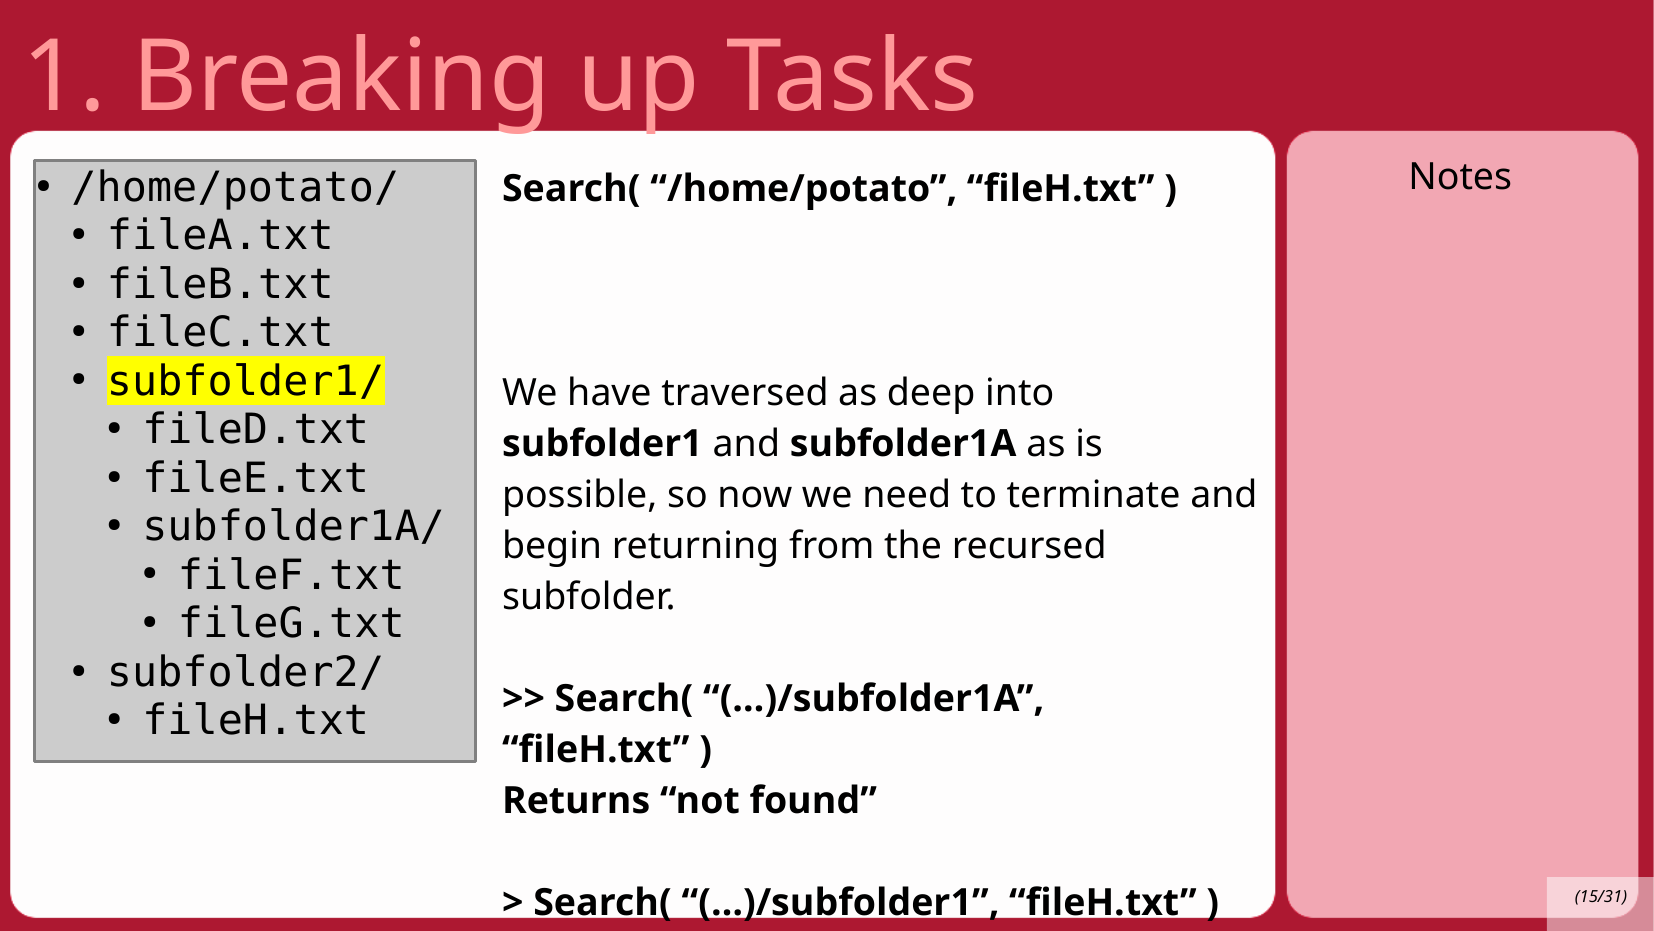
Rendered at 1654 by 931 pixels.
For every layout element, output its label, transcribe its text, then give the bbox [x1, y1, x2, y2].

text_box Notes [1290, 141, 1631, 199]
title 1. Breaking up Tasks [22, 7, 1511, 136]
picture [0, 0, 1654, 931]
text_box Search( “/home/potato”, “fileH.txt” ) We have traversed as deep into subfolder1 and subfolder1A as is possible, so now we need to terminate and begin returning from the recursed subfolder. >> Search( “(…)/subfolder1A”, “fileH.txt” ) Returns “not found” > Search( “(…)/subfolder1”, “fileH.txt” ) Returns “not found” [502, 160, 1262, 899]
text_box /home/potato/ fileA.txt fileB.txt fileC.txt subfolder1/ fileD.txt fileE.txt subfolder1A/ fileF.txt fileG.txt subfolder2/ fileH.txt [34, 160, 476, 762]
text_box (<number>/31) [1546, 877, 1654, 931]
